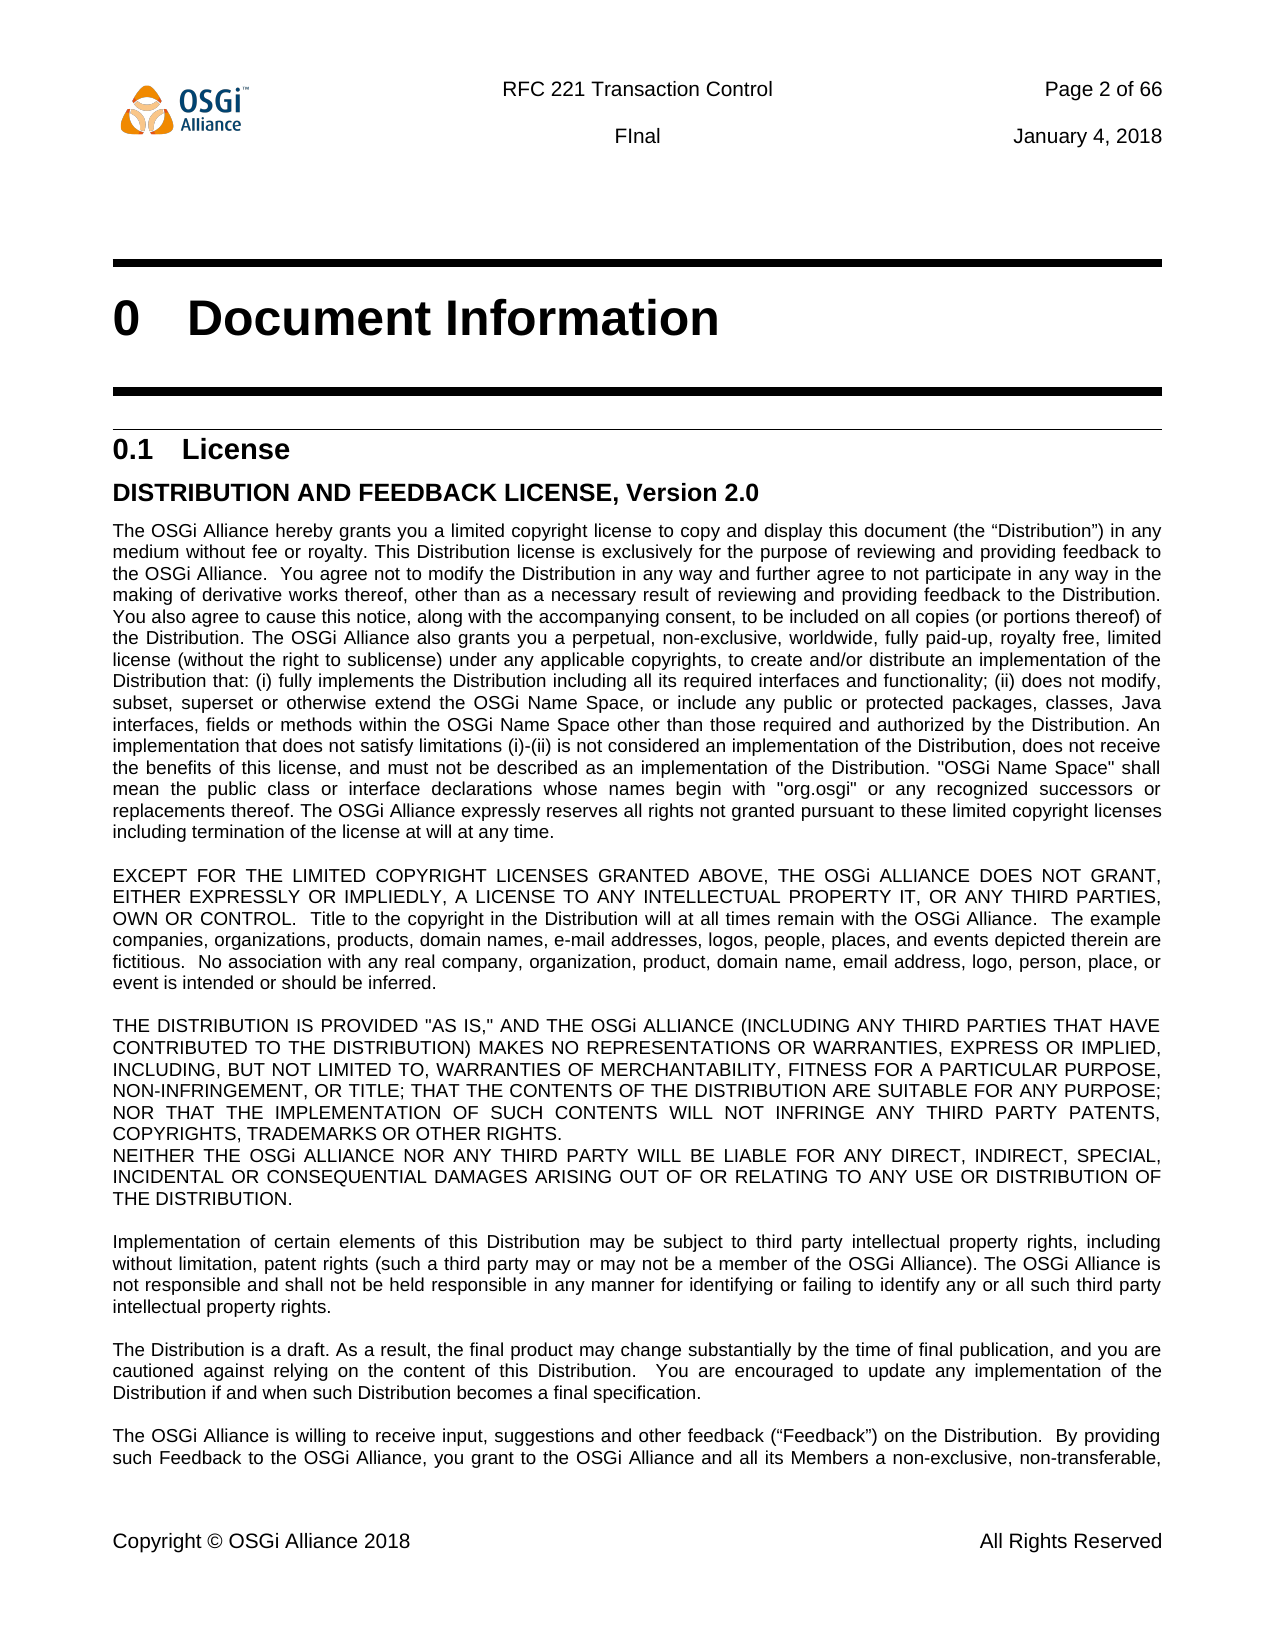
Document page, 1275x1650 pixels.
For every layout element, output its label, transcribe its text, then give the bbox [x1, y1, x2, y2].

picture [113, 78, 257, 142]
text THE DISTRIBUTION IS PROVIDED "AS IS," AND THE OSGi ALLIANCE (INCLUDING ANY THIRD PARTIES THAT HAVE CONTRIBUTED TO THE DISTRIBUTION) MAKES NO REPRESENTATIONS OR WARRANTIES, EXPRESS OR IMPLIED, INCLUDING, BUT NOT LIMITED TO, WARRANTIES OF MERCHANTABILITY, FITNESS FOR A PARTICULAR PURPOSE, NON-INFRINGEMENT, OR TITLE; THAT THE CONTENTS OF THE DISTRIBUTION ARE SUITABLE FOR ANY PURPOSE; NOR THAT THE IMPLEMENTATION OF SUCH CONTENTS WILL NOT INFRINGE ANY THIRD PARTY PATENTS, COPYRIGHTS, TRADEMARKS OR OTHER RIGHTS. [112, 1015, 1162, 1145]
text The OSGi Alliance hereby grants you a limited copyright license to copy and display this document (the “Distribution”) in any medium without fee or royalty. This Distribution license is exclusively for the purpose of reviewing and providing feedback to the OSGi Alliance. You agree not to modify the Distribution in any way and further agree to not participate in any way in the making of derivative works thereof, other than as a necessary result of reviewing and providing feedback to the Distribution. You also agree to cause this notice, along with the accompanying consent, to be included on all copies (or portions thereof) of the Distribution. The OSGi Alliance also grants you a perpetual, non-exclusive, worldwide, fully paid-up, royalty free, limited license (without the right to sublicense) under any applicable copyrights, to create and/or distribute an implementation of the Distribution that: (i) fully implements the Distribution including all its required interfaces and functionality; (ii) does not modify, subset, superset or otherwise extend the OSGi Name Space, or include any public or protected packages, classes, Java interfaces, fields or methods within the OSGi Name Space other than those required and authorized by the Distribution. An implementation that does not satisfy limitations (i)-(ii) is not considered an implementation of the Distribution, does not receive the benefits of this license, and must not be described as an implementation of the Distribution. "OSGi Name Space" shall mean the public class or interface declarations whose names begin with "org.osgi" or any recognized successors or replacements thereof. The OSGi Alliance expressly reserves all rights not granted pursuant to these limited copyright licenses including termination of the license at will at any time. [112, 519, 1162, 843]
subtitle License [112, 430, 1162, 466]
subtitle Document Information [112, 260, 1162, 396]
text Implementation of certain elements of this Distribution may be subject to third party intellectual property rights, including without limitation, patent rights (such a third party may or may not be a member of the OSGi Alliance). The OSGi Alliance is not responsible and shall not be held responsible in any manner for identifying or failing to identify any or all such third party intellectual property rights. [112, 1231, 1162, 1317]
text DISTRIBUTION AND FEEDBACK LICENSE, Version 2.0 [112, 478, 1162, 507]
text The OSGi Alliance is willing to receive input, suggestions and other feedback (“Feedback”) on the Distribution. By providing such Feedback to the OSGi Alliance, you grant to the OSGi Alliance and all its Members a non-exclusive, non-transferable, [112, 1425, 1162, 1468]
text The Distribution is a draft. As a result, the final product may change substantially by the time of final publication, and you are cautioned against relying on the content of this Distribution. You are encouraged to update any implementation of the Distribution if and when such Distribution becomes a final specification. [112, 1339, 1162, 1403]
text NEITHER THE OSGi ALLIANCE NOR ANY THIRD PARTY WILL BE LIABLE FOR ANY DIRECT, INDIRECT, SPECIAL, INCIDENTAL OR CONSEQUENTIAL DAMAGES ARISING OUT OF OR RELATING TO ANY USE OR DISTRIBUTION OF THE DISTRIBUTION. [112, 1145, 1162, 1209]
text EXCEPT FOR THE LIMITED COPYRIGHT LICENSES GRANTED ABOVE, THE OSGi ALLIANCE DOES NOT GRANT, EITHER EXPRESSLY OR IMPLIEDLY, A LICENSE TO ANY INTELLECTUAL PROPERTY IT, OR ANY THIRD PARTIES, OWN OR CONTROL. Title to the copyright in the Distribution will at all times remain with the OSGi Alliance. The example companies, organizations, products, domain names, e-mail addresses, logos, people, places, and events depicted therein are fictitious. No association with any real company, organization, product, domain name, email address, logo, person, place, or event is intended or should be inferred. [112, 864, 1162, 994]
